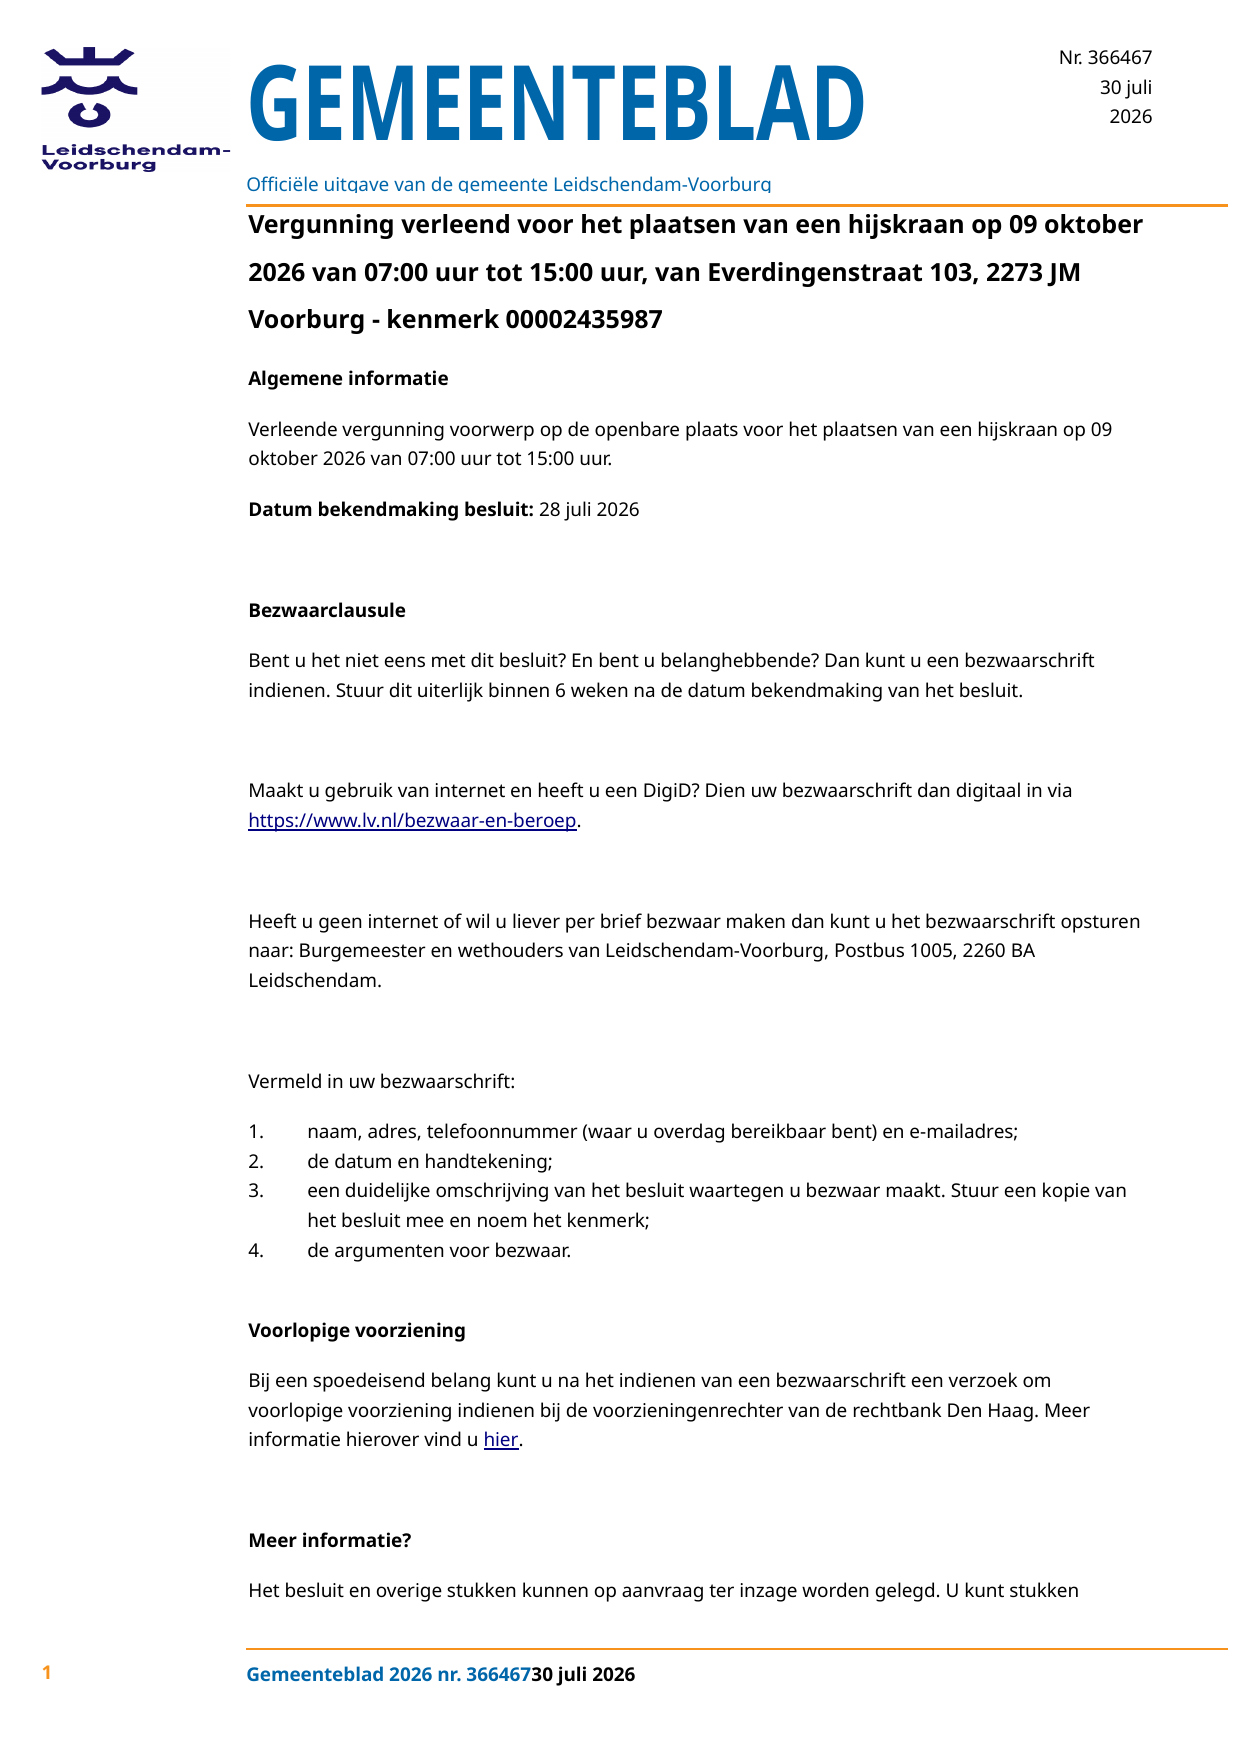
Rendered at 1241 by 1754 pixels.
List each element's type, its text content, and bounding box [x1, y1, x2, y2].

text Algemene informatie [248, 366, 1152, 391]
list de argumenten voor bezwaar. [248, 1237, 1152, 1262]
text Datum bekendmaking besluit: 28 juli 2026 [248, 496, 1152, 522]
text Vermeld in uw bezwaarschrift: [248, 1068, 1152, 1094]
text Maakt u gebruik van internet en heeft u een DigiD? Dien uw bezwaarschrift dan digitaal in via https://www.lv.nl/bezwaar-en-beroep. [248, 778, 1152, 833]
text Bij een spoedeisend belang kunt u na het indienen van een bezwaarschrift een verzoek om voorlopige voorziening indienen bij de voorzieningenrechter van de rechtbank Den Haag. Meer informatie hierover vind u hier. [248, 1367, 1152, 1452]
text Vergunning verleend voor het plaatsen van een hijskraan op 09 oktober 2026 van 07:00 uur tot 15:00 uur, van Everdingenstraat 103, 2273 JM Voorburg - kenmerk 00002435987 [248, 207, 1152, 336]
text Meer informatie? [248, 1527, 1152, 1553]
list naam, adres, telefoonnummer (waar u overdag bereikbaar bent) en e-mailadres; [248, 1118, 1152, 1144]
text Bent u het niet eens met dit besluit? En bent u belanghebbende? Dan kunt u een bezwaarschrift indienen. Stuur dit uiterlijk binnen 6 weken na de datum bekendmaking van het besluit. [248, 647, 1152, 702]
text Heeft u geen internet of wil u liever per brief bezwaar maken dan kunt u het bezwaarschrift opsturen naar: Burgemeester en wethouders van Leidschendam-Voorburg, Postbus 1005, 2260 BA Leidschendam. [248, 908, 1152, 993]
text Bezwaarclausule [248, 597, 1152, 622]
text Voorlopige voorziening [248, 1317, 1152, 1342]
list een duidelijke omschrijving van het besluit waartegen u bezwaar maakt. Stuur een kopie van het besluit mee en noem het kenmerk; [248, 1178, 1152, 1233]
picture [41, 47, 231, 172]
text Verleende vergunning voorwerp op de openbare plaats voor het plaatsen van een hijskraan op 09 oktober 2026 van 07:00 uur tot 15:00 uur. [248, 416, 1152, 471]
text Het besluit en overige stukken kunnen op aanvraag ter inzage worden gelegd. U kunt stukken [248, 1578, 1152, 1603]
list de datum en handtekening; [248, 1148, 1152, 1174]
